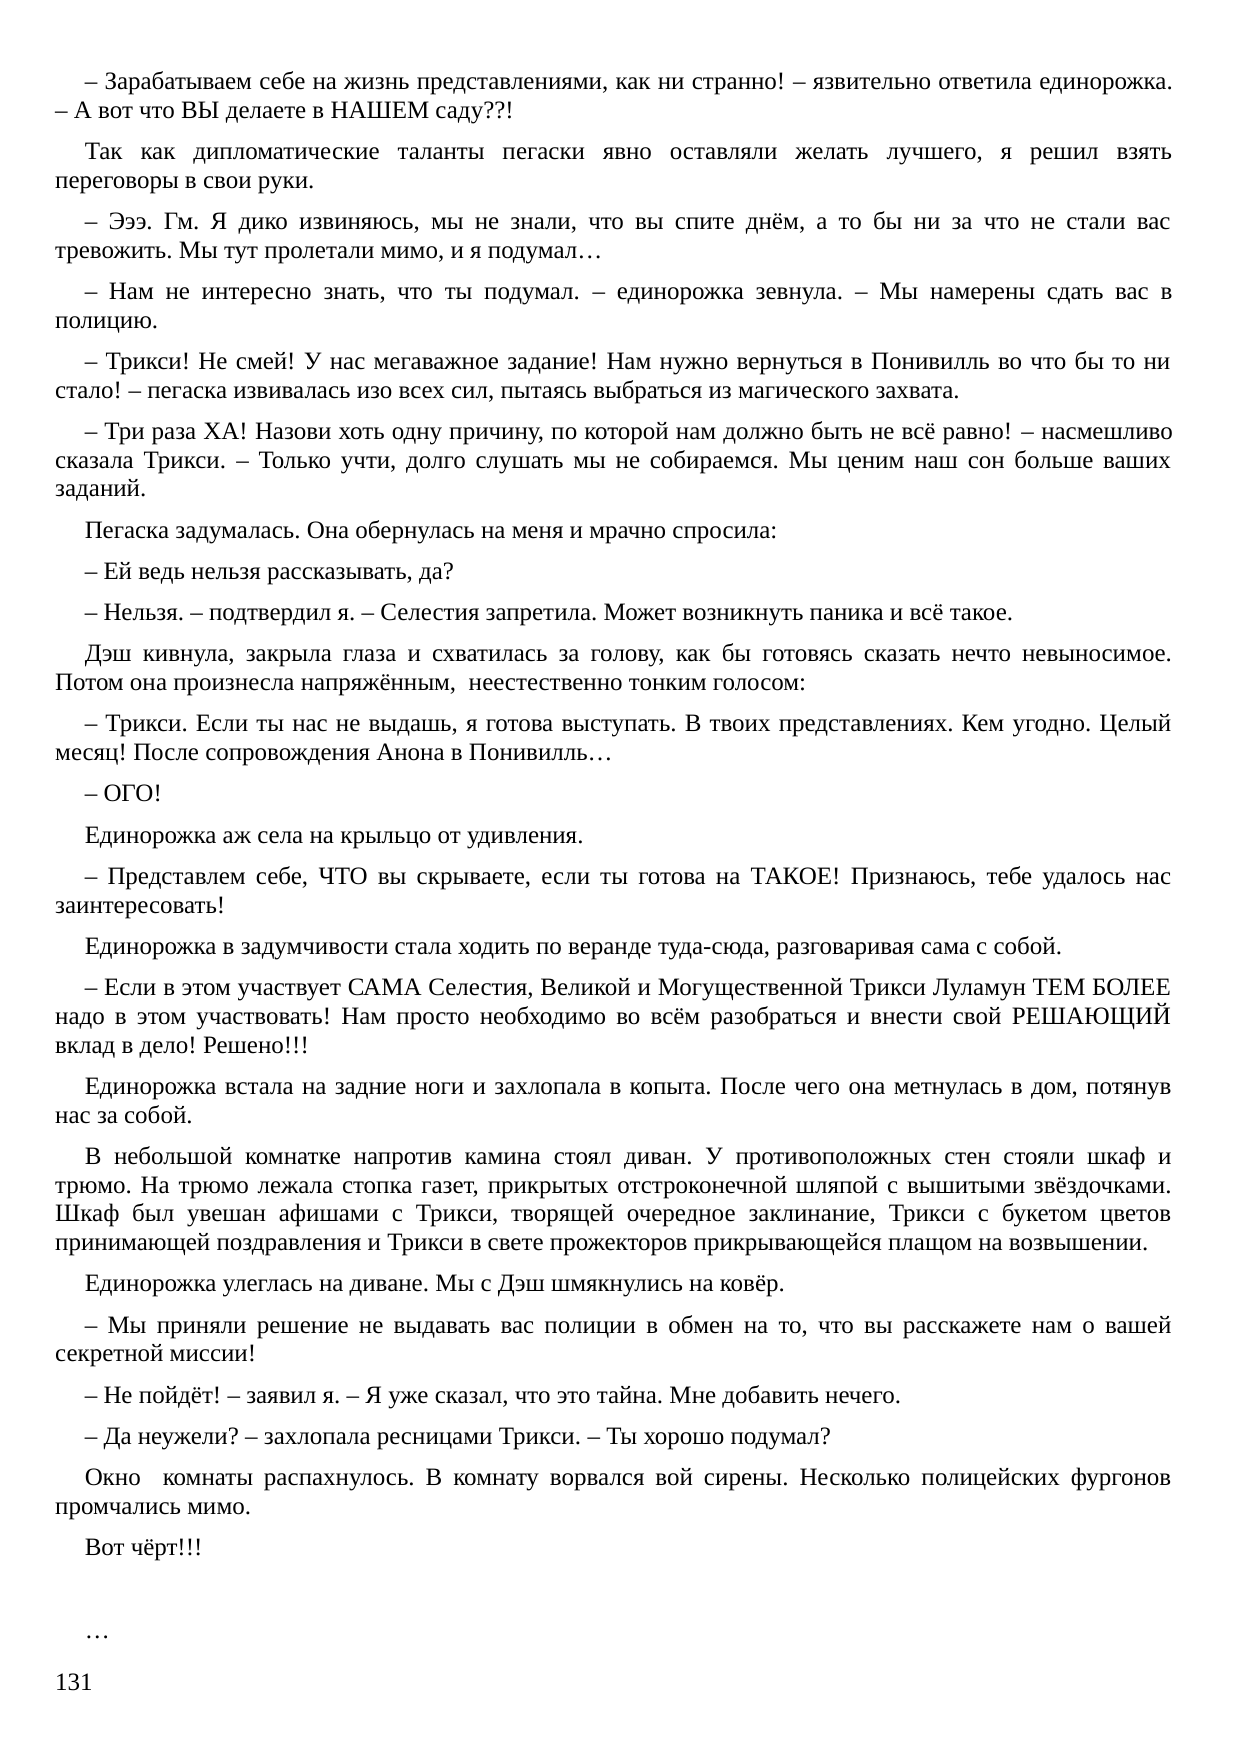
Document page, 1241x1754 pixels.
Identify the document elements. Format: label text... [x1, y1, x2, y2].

text – Ей ведь нельзя рассказывать, да? [55, 556, 1173, 585]
text Вот чёрт!!! [55, 1532, 1173, 1561]
text – Нельзя. – подтвердил я. – Селестия запретила. Может возникнуть паника и всё такое. [55, 597, 1173, 626]
text – Нам не интересно знать, что ты подумал. – единорожка зевнула. – Мы намерены сдать вас в полицию. [55, 276, 1173, 333]
text – Трикси. Если ты нас не выдашь, я готова выступать. В твоих представлениях. Кем угодно. Целый месяц! После сопровождения Анона в Понивилль… [55, 708, 1173, 766]
text – Представлем себе, ЧТО вы скрываете, если ты готова на ТАКОЕ! Признаюсь, тебе удалось нас заинтересовать! [55, 861, 1173, 918]
text Дэш кивнула, закрыла глаза и схватилась за голову, как бы готовясь сказать нечто невыносимое. Потом она произнесла напряжённым, неестественно тонким голосом: [55, 638, 1173, 696]
text – Зарабатываем себе на жизнь представлениями, как ни странно! – язвительно ответила единорожка. – А вот что ВЫ делаете в НАШЕМ саду??! [55, 66, 1173, 123]
text – Не пойдёт! – заявил я. – Я уже сказал, что это тайна. Мне добавить нечего. [55, 1380, 1173, 1408]
text Единорожка в задумчивости стала ходить по веранде туда-сюда, разговаривая сама с собой. [55, 931, 1173, 960]
text Единорожка аж села на крыльцо от удивления. [55, 820, 1173, 848]
text – Три раза ХА! Назови хоть одну причину, по которой нам должно быть не всё равно! – насмешливо сказала Трикси. – Только учти, долго слушать мы не собираемся. Мы ценим наш сон больше ваших заданий. [55, 416, 1173, 502]
text – ОГО! [55, 778, 1173, 807]
text … [55, 1615, 1173, 1643]
text Пегаска задумалась. Она обернулась на меня и мрачно спросила: [55, 515, 1173, 543]
text В небольшой комнатке напротив камина стоял диван. У противоположных стен стояли шкаф и трюмо. На трюмо лежала стопка газет, прикрытых отстроконечной шляпой с вышитыми звёздочками. Шкаф был увешан афишами с Трикси, творящей очередное заклинание, Трикси с букетом цветов принимающей поздравления и Трикси в свете прожекторов прикрывающейся плащом на возвышении. [55, 1141, 1173, 1256]
text Единорожка улеглась на диване. Мы с Дэш шмякнулись на ковёр. [55, 1268, 1173, 1297]
text – Мы приняли решение не выдавать вас полиции в обмен на то, что вы расскажете нам о вашей секретной миссии! [55, 1310, 1173, 1367]
text Единорожка встала на задние ноги и захлопала в копыта. После чего она метнулась в дом, потянув нас за собой. [55, 1071, 1173, 1128]
text – Трикси! Не смей! У нас мегаважное задание! Нам нужно вернуться в Понивилль во что бы то ни стало! – пегаска извивалась изо всех сил, пытаясь выбраться из магического захвата. [55, 346, 1173, 403]
text – Да неужели? – захлопала ресницами Трикси. – Ты хорошо подумал? [55, 1421, 1173, 1450]
text – Эээ. Гм. Я дико извиняюсь, мы не знали, что вы спите днём, а то бы ни за что не стали вас тревожить. Мы тут пролетали мимо, и я подумал… [55, 206, 1173, 263]
text Так как дипломатические таланты пегаски явно оставляли желать лучшего, я решил взять переговоры в свои руки. [55, 136, 1173, 193]
text Окно комнаты распахнулось. В комнату ворвался вой сирены. Несколько полицейских фургонов промчались мимо. [55, 1462, 1173, 1520]
text – Если в этом участвует САМА Селестия, Великой и Могущественной Трикси Луламун ТЕМ БОЛЕЕ надо в этом участвовать! Нам просто необходимо во всём разобраться и внести свой РЕШАЮЩИЙ вклад в дело! Решено!!! [55, 972, 1173, 1058]
